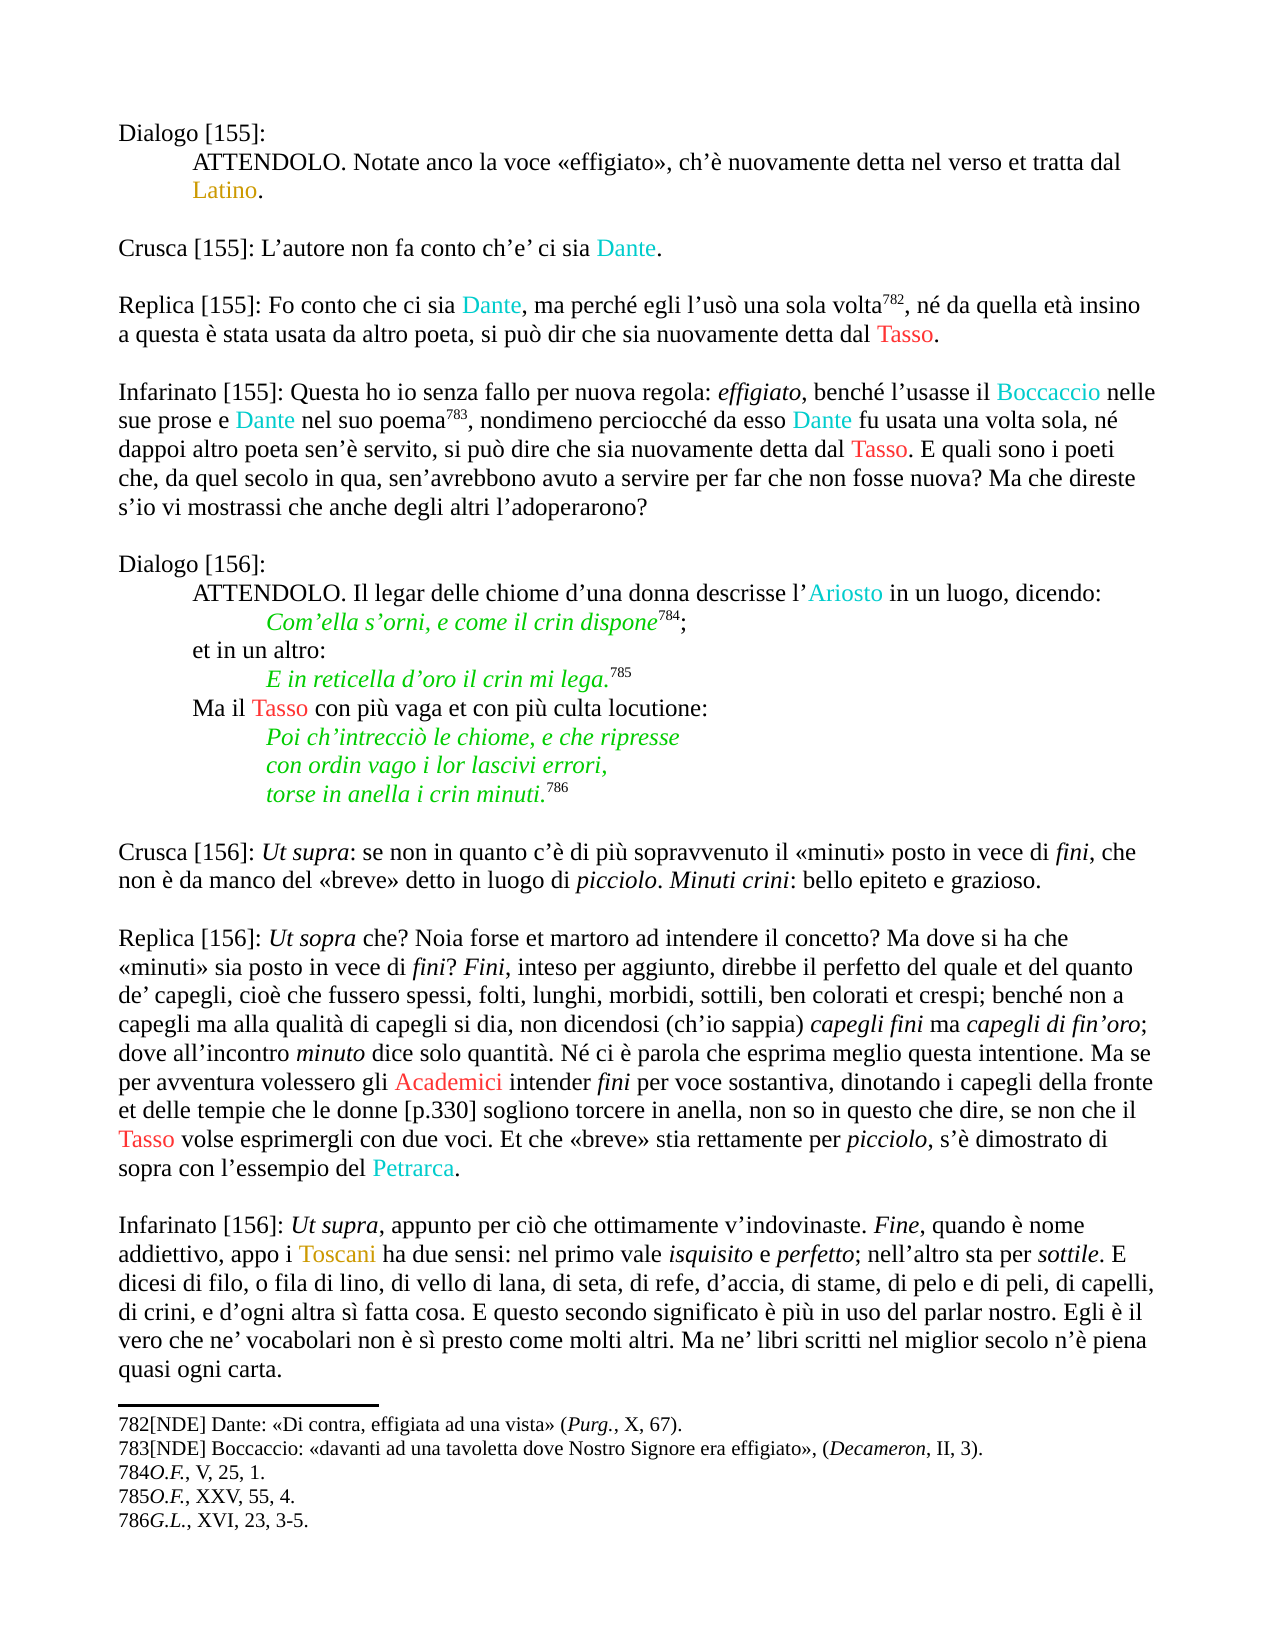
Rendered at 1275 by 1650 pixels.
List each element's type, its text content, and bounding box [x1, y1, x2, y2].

text torse in anella i crin minuti. [192, 779, 1157, 808]
text Replica [156]: Ut sopra che? Noia forse et martoro ad intendere il concetto? Ma dove si ha che «minuti» sia posto in vece di fini? Fini, inteso per aggiunto, direbbe il perfetto del quale et del quanto de’ capegli, cioè che fussero spessi, folti, lunghi, morbidi, sottili, ben colorati et crespi; benché non a capegli ma alla qualità di capegli si dia, non dicendosi (ch’io sappia) capegli fini ma capegli di fin’oro; dove all’incontro minuto dice solo quantità. Né ci è parola che esprima meglio questa intentione. Ma se per avventura volessero gli Academici intender fini per voce sostantiva, dinotando i capegli della fronte et delle tempie che le donne [p.330] sogliono torcere in anella, non so in questo che dire, se non che il Tasso volse esprimergli con due voci. Et che «breve» stia rettamente per picciolo, s’è dimostrato di sopra con l’essempio del Petrarca. [118, 923, 1157, 1182]
text Crusca [156]: Ut supra: se non in quanto c’è di più sopravvenuto il «minuti» posto in vece di fini, che non è da manco del «breve» detto in luogo di picciolo. Minuti crini: bello epiteto e grazioso. [118, 837, 1157, 894]
text Poi ch’intrecciò le chiome, e che ripresse [192, 722, 1157, 751]
text O.F., V, 25, 1. [118, 1460, 1157, 1484]
text G.L., XVI, 23, 3-5. [118, 1508, 1157, 1532]
text ATTENDOLO. Notate anco la voce «effigiato», ch’è nuovamente detta nel verso et tratta dal Latino. [192, 147, 1157, 204]
text con ordin vago i lor lascivi errori, [192, 751, 1157, 779]
text Ma il Tasso con più vaga et con più culta locutione: [192, 693, 1157, 722]
text E in reticella d’oro il crin mi lega. [192, 664, 1157, 693]
text Dialogo [156]: [118, 549, 1157, 578]
text Infarinato [155]: Questa ho io senza fallo per nuova regola: effigiato, benché l’usasse il Boccaccio nelle sue prose e Dante nel suo poema, nondimeno perciocché da esso Dante fu usata una volta sola, né dappoi altro poeta sen’è servito, si può dire che sia nuovamente detta dal Tasso. E quali sono i poeti che, da quel secolo in qua, sen’avrebbono avuto a servire per far che non fosse nuova? Ma che direste s’io vi mostrassi che anche degli altri l’adoperarono? [118, 377, 1157, 521]
text [NDE] Boccaccio: «davanti ad una tavoletta dove Nostro Signore era effigiato», (Decameron, II, 3). [118, 1436, 1157, 1460]
text Dialogo [155]: [118, 118, 1157, 147]
text [NDE] Dante: «Di contra, effigiata ad una vista» (Purg., X, 67). [118, 1412, 1157, 1436]
text Infarinato [156]: Ut supra, appunto per ciò che ottimamente v’indovinaste. Fine, quando è nome addiettivo, appo i Toscani ha due sensi: nel primo vale isquisito e perfetto; nell’altro sta per sottile. E dicesi di filo, o fila di lino, di vello di lana, di seta, di refe, d’accia, di stame, di pelo e di peli, di capelli, di crini, e d’ogni altra sì fatta cosa. E questo secondo significato è più in uso del parlar nostro. Egli è il vero che ne’ vocabolari non è sì presto come molti altri. Ma ne’ libri scritti nel miglior secolo n’è piena quasi ogni carta. [118, 1211, 1157, 1383]
text O.F., XXV, 55, 4. [118, 1484, 1157, 1508]
text Replica [155]: Fo conto che ci sia Dante, ma perché egli l’usò una sola volta, né da quella età insino a questa è stata usata da altro poeta, si può dir che sia nuovamente detta dal Tasso. [118, 291, 1157, 348]
text ATTENDOLO. Il legar delle chiome d’una donna descrisse l’Ariosto in un luogo, dicendo: [192, 578, 1157, 607]
text Crusca [155]: L’autore non fa conto ch’e’ ci sia Dante. [118, 233, 1157, 262]
text Com’ella s’orni, e come il crin dispone; [192, 607, 1157, 636]
text et in un altro: [192, 636, 1157, 664]
